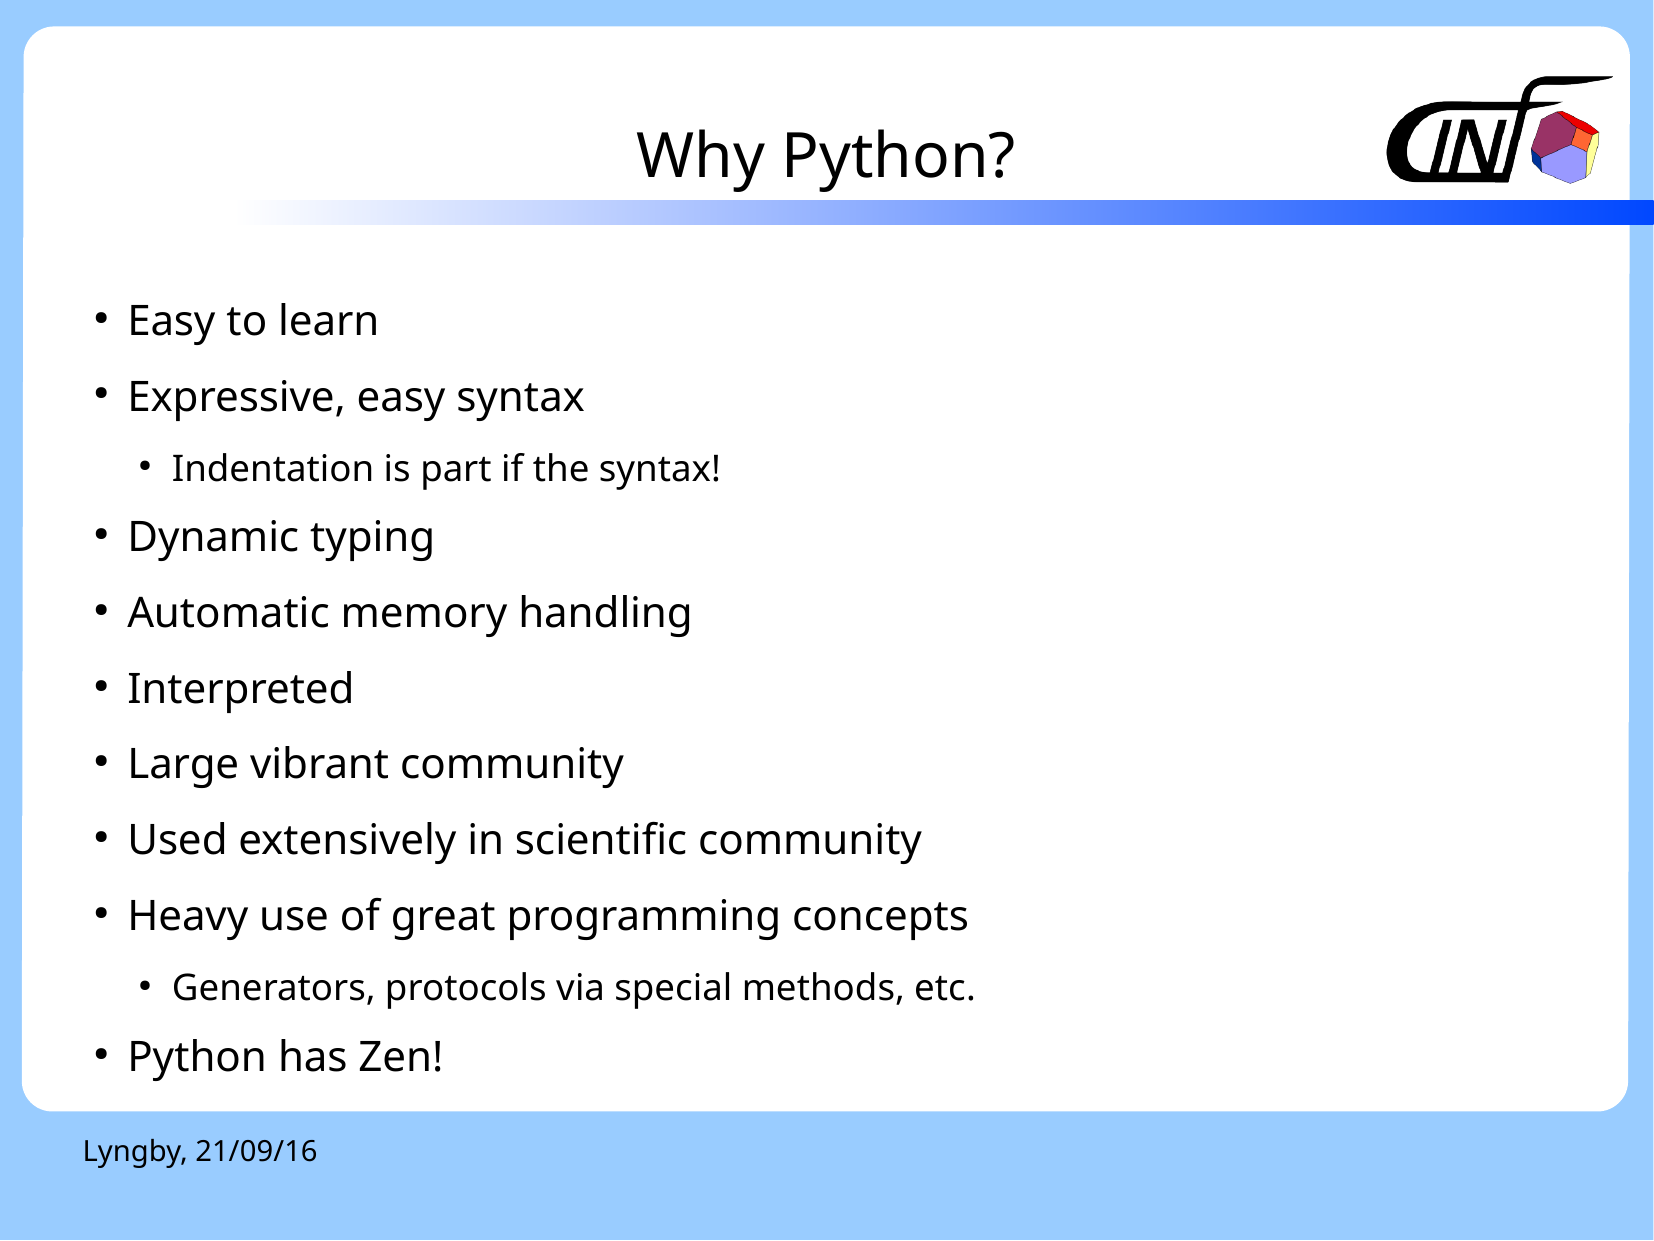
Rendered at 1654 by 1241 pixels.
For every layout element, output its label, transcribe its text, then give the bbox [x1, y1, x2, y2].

picture [1571, 76, 1613, 184]
list Easy to learn Expressive, easy syntax Indentation is part if the syntax! Dynamic typing Automatic memory handling Interpreted Large vibrant community Used extensively in scientific community Heavy use of great programming concepts Generators, protocols via special methods, etc. Python has Zen! [82, 290, 1571, 1087]
title Why Python? [82, 49, 1571, 257]
